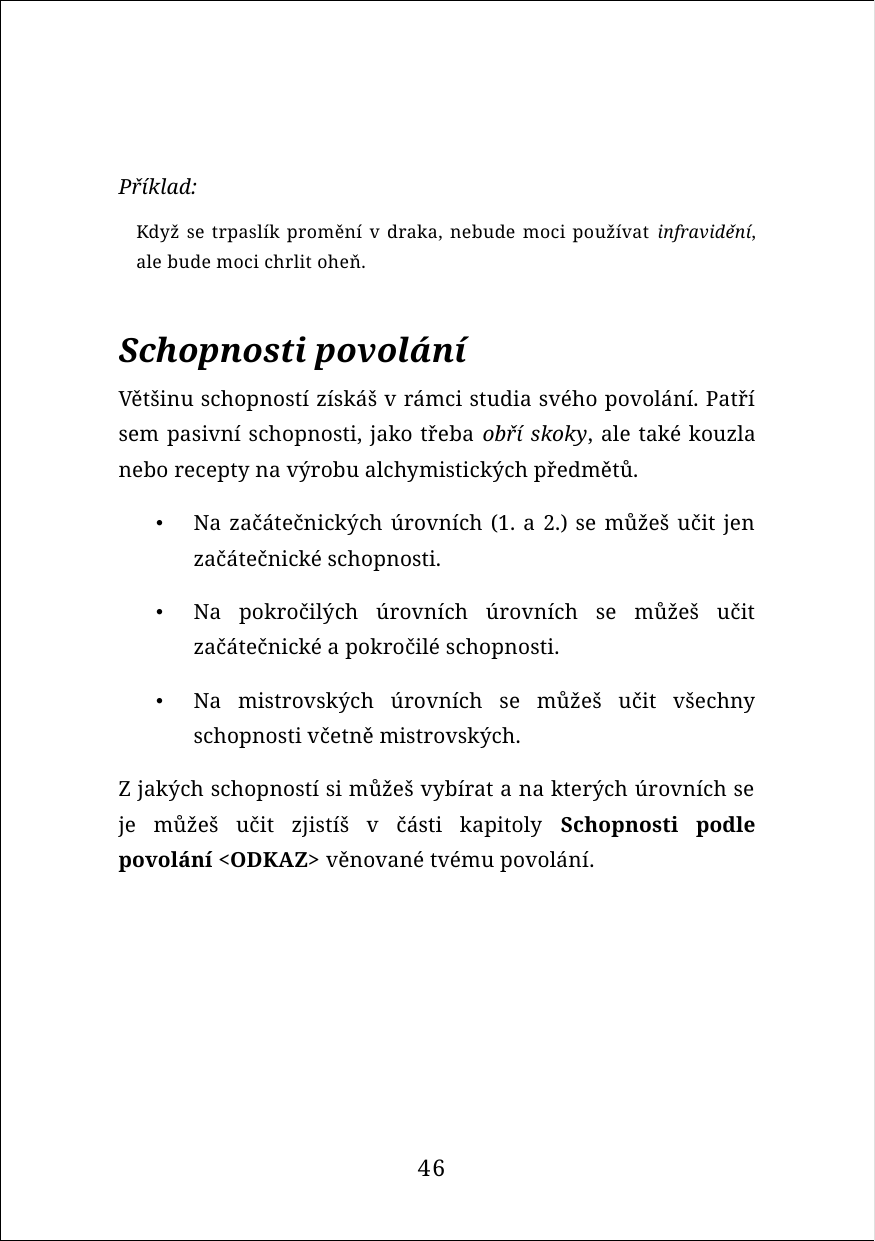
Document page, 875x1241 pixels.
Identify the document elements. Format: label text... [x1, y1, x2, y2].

list Na začátečnických úrovních (1. a 2.) se můžeš učit jen začátečnické schopnosti. [156, 508, 756, 572]
text Příklad: [118, 172, 756, 200]
list Na pokročilých úrovních úrovních se můžeš učit začátečnické a pokročilé schopnosti. [156, 597, 756, 661]
text Z jakých schopností si můžeš vybírat a na kterých úrovních se je můžeš učit zjistíš v části kapitoly Schopnosti podle povolání <ODKAZ> věnované tvému povolání. [118, 774, 756, 874]
text Většinu schopností získáš v rámci studia svého povolání. Patří sem pasivní schopnosti, jako třeba obří skoky, ale také kouzla nebo recepty na výrobu alchymistických předmětů. [118, 384, 756, 483]
list Na mistrovských úrovních se můžeš učit všechny schopnosti včetně mistrovských. [156, 686, 756, 750]
text Když se trpaslík promění v draka, nebude moci používat infravidění, ale bude moci chrlit oheň. [136, 219, 756, 273]
subtitle Schopnosti povolání [118, 327, 756, 372]
